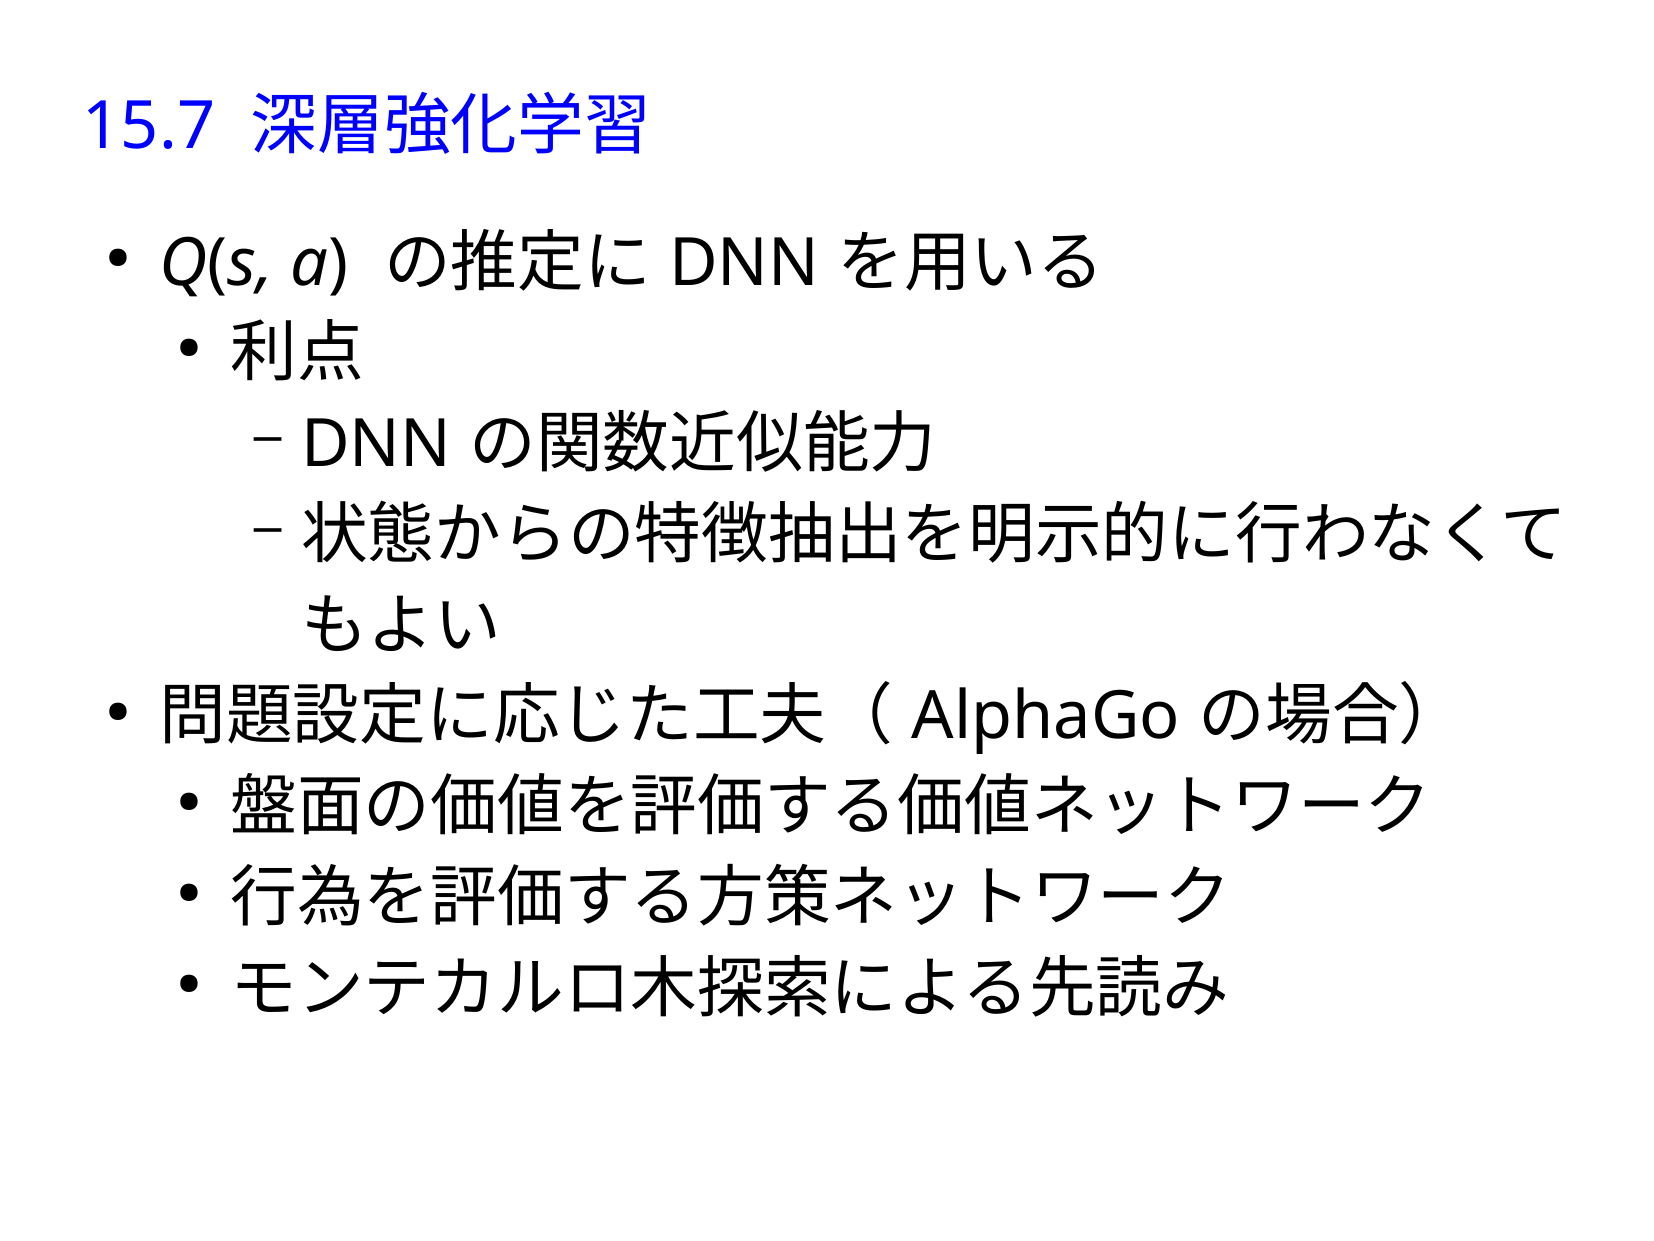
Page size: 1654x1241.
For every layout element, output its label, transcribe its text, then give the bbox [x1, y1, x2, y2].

title 15.7 深層強化学習 [82, 49, 1571, 196]
list Q(s, a) の推定にDNNを用いる 利点 DNNの関数近似能力 状態からの特徴抽出を明示的に行わなくてもよい 問題設定に応じた工夫（AlphaGoの場合） 盤面の価値を評価する価値ネットワーク 行為を評価する方策ネットワーク モンテカルロ木探索による先読み [88, 213, 1577, 1123]
